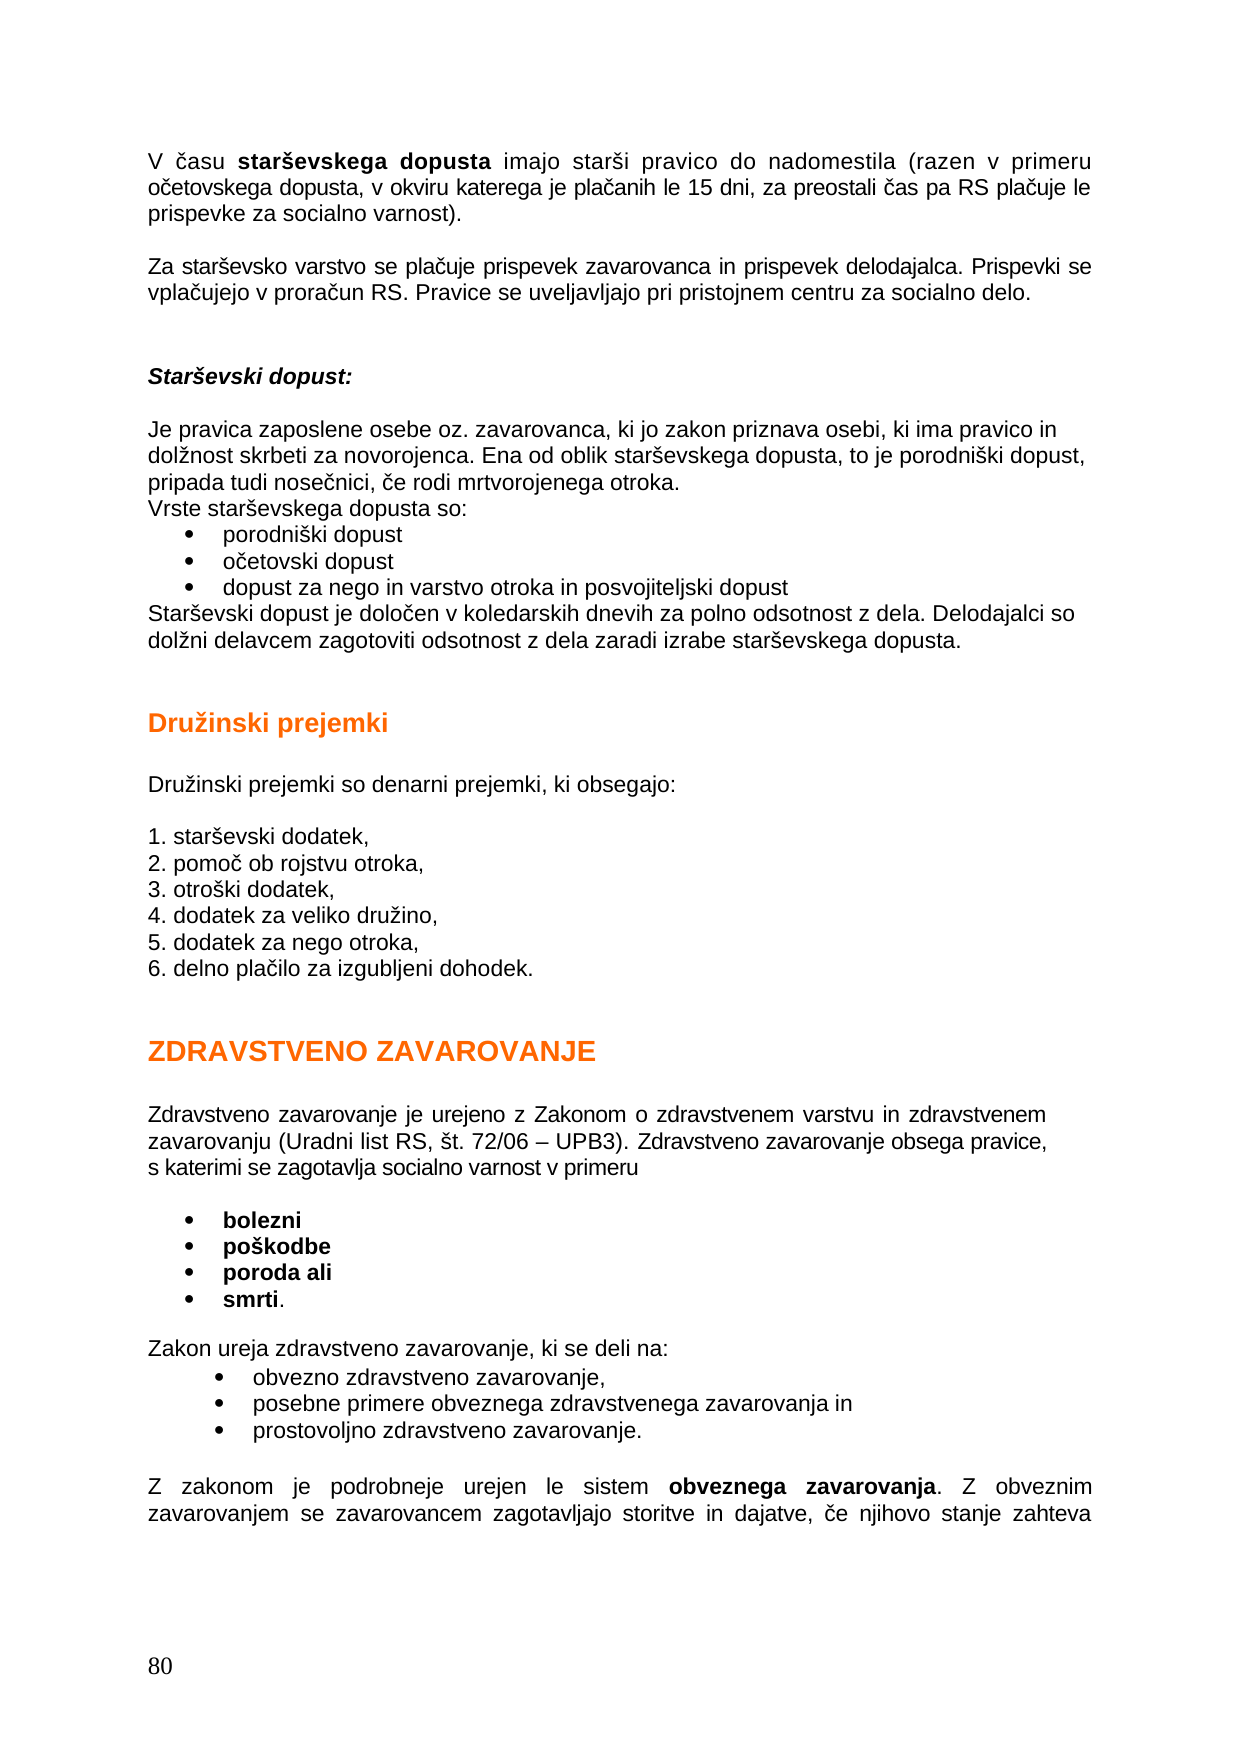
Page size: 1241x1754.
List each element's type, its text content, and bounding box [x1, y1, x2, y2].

text Zdravstveno zavarovanje je urejeno z Zakonom o zdravstvenem varstvu in zdravstvenem zavarovanju (Uradni list RS, št. 72/06 – UPB3). Zdravstveno zavarovanje obsega pravice, s katerimi se zagotavlja socialno varnost v primeru [148, 1101, 1048, 1180]
list očetovski dopust [185, 548, 1093, 574]
list poškodbe [185, 1233, 1085, 1259]
text V času starševskega dopusta imajo starši pravico do nadomestila (razen v primeru očetovskega dopusta, v okviru katerega je plačanih le 15 dni, za preostali čas pa RS plačuje le prispevke za socialno varnost). [148, 148, 1093, 227]
text Z zakonom je podrobneje urejen le sistem obveznega zavarovanja. Z obveznim zavarovanjem se zavarovancem zagotavljajo storitve in dajatve, če njihovo stanje zahteva [148, 1473, 1093, 1526]
text ZDRAVSTVENO ZAVAROVANJE [148, 1034, 1093, 1068]
list posebne primere obveznega zdravstvenega zavarovanja in [215, 1390, 1093, 1417]
list porodniški dopust [185, 521, 1093, 548]
text Družinski prejemki [148, 707, 1093, 738]
list prostovoljno zdravstveno zavarovanje. [215, 1417, 1093, 1443]
text Za starševsko varstvo se plačuje prispevek zavarovanca in prispevek delodajalca. Prispevki se vplačujejo v proračun RS. Pravice se uveljavljajo pri pristojnem centru za socialno delo. [148, 253, 1093, 306]
text Starševski dopust je določen v koledarskih dnevih za polno odsotnost z dela. Delodajalci so dolžni delavcem zagotoviti odsotnost z dela zaradi izrabe starševskega dopusta. [148, 600, 1093, 653]
text Starševski dopust: [148, 363, 1093, 389]
text Vrste starševskega dopusta so: [148, 495, 1093, 521]
text Zakon ureja zdravstveno zavarovanje, ki se deli na: [148, 1334, 1093, 1361]
text 1. starševski dodatek, 2. pomoč ob rojstvu otroka, 3. otroški dodatek, 4. dodatek za veliko družino, 5. dodatek za nego otroka, 6. delno plačilo za izgubljeni dohodek. [148, 797, 1093, 981]
list dopust za nego in varstvo otroka in posvojiteljski dopust [185, 574, 1093, 600]
text Družinski prejemki so denarni prejemki, ki obsegajo: [148, 744, 1093, 797]
list smrti. [185, 1286, 1085, 1312]
list poroda ali [185, 1259, 1085, 1286]
list obvezno zdravstveno zavarovanje, [215, 1364, 1093, 1390]
list bolezni [185, 1207, 1048, 1233]
text Je pravica zaposlene osebe oz. zavarovanca, ki jo zakon priznava osebi, ki ima pravico in dolžnost skrbeti za novorojenca. Ena od oblik starševskega dopusta, to je porodniški dopust, pripada tudi nosečnici, če rodi mrtvorojenega otroka. [148, 416, 1093, 495]
